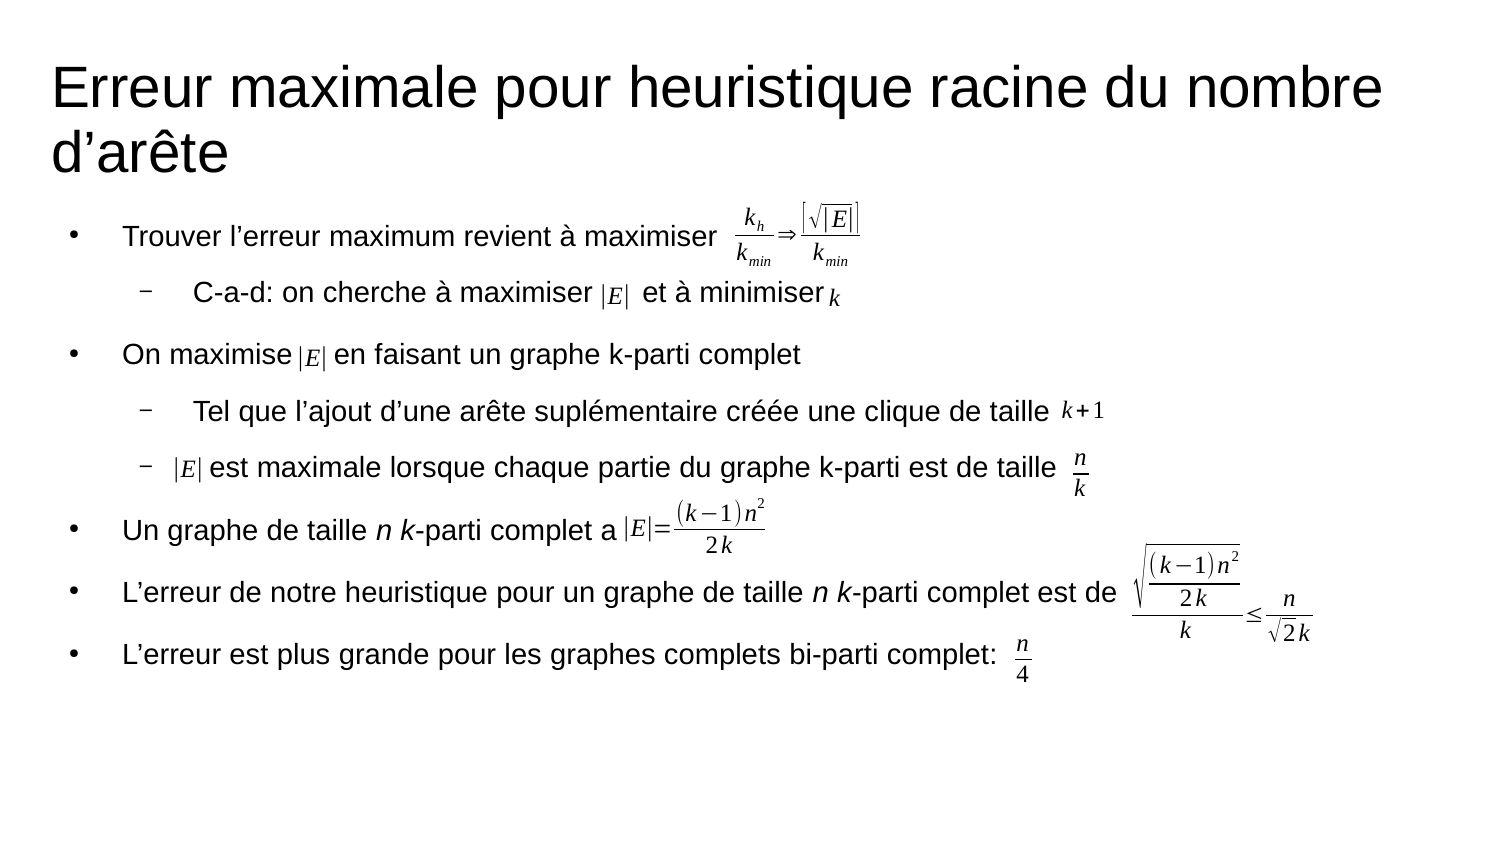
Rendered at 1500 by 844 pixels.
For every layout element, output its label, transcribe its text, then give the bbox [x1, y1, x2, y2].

list Trouver l’erreur maximum revient à maximiser C-a-d: on cherche à maximiser et à minimiser On maximise en faisant un graphe k-parti complet Tel que l’ajout d’une arête suplémentaire créée une clique de taille est maximale lorsque chaque partie du graphe k-parti est de taille Un graphe de taille n k-parti complet a L’erreur de notre heuristique pour un graphe de taille n k-parti complet est de L’erreur est plus grande pour les graphes complets bi-parti complet: [51, 219, 1449, 781]
chart [592, 282, 639, 312]
chart [1123, 542, 1321, 647]
title Erreur maximale pour heuristique racine du nombre d’arête [51, 54, 1449, 186]
chart [1064, 443, 1096, 503]
chart [822, 285, 849, 313]
chart [165, 455, 212, 485]
chart [1006, 629, 1039, 689]
chart [289, 344, 336, 374]
chart [727, 200, 868, 270]
chart [1055, 396, 1111, 425]
chart [615, 494, 773, 559]
